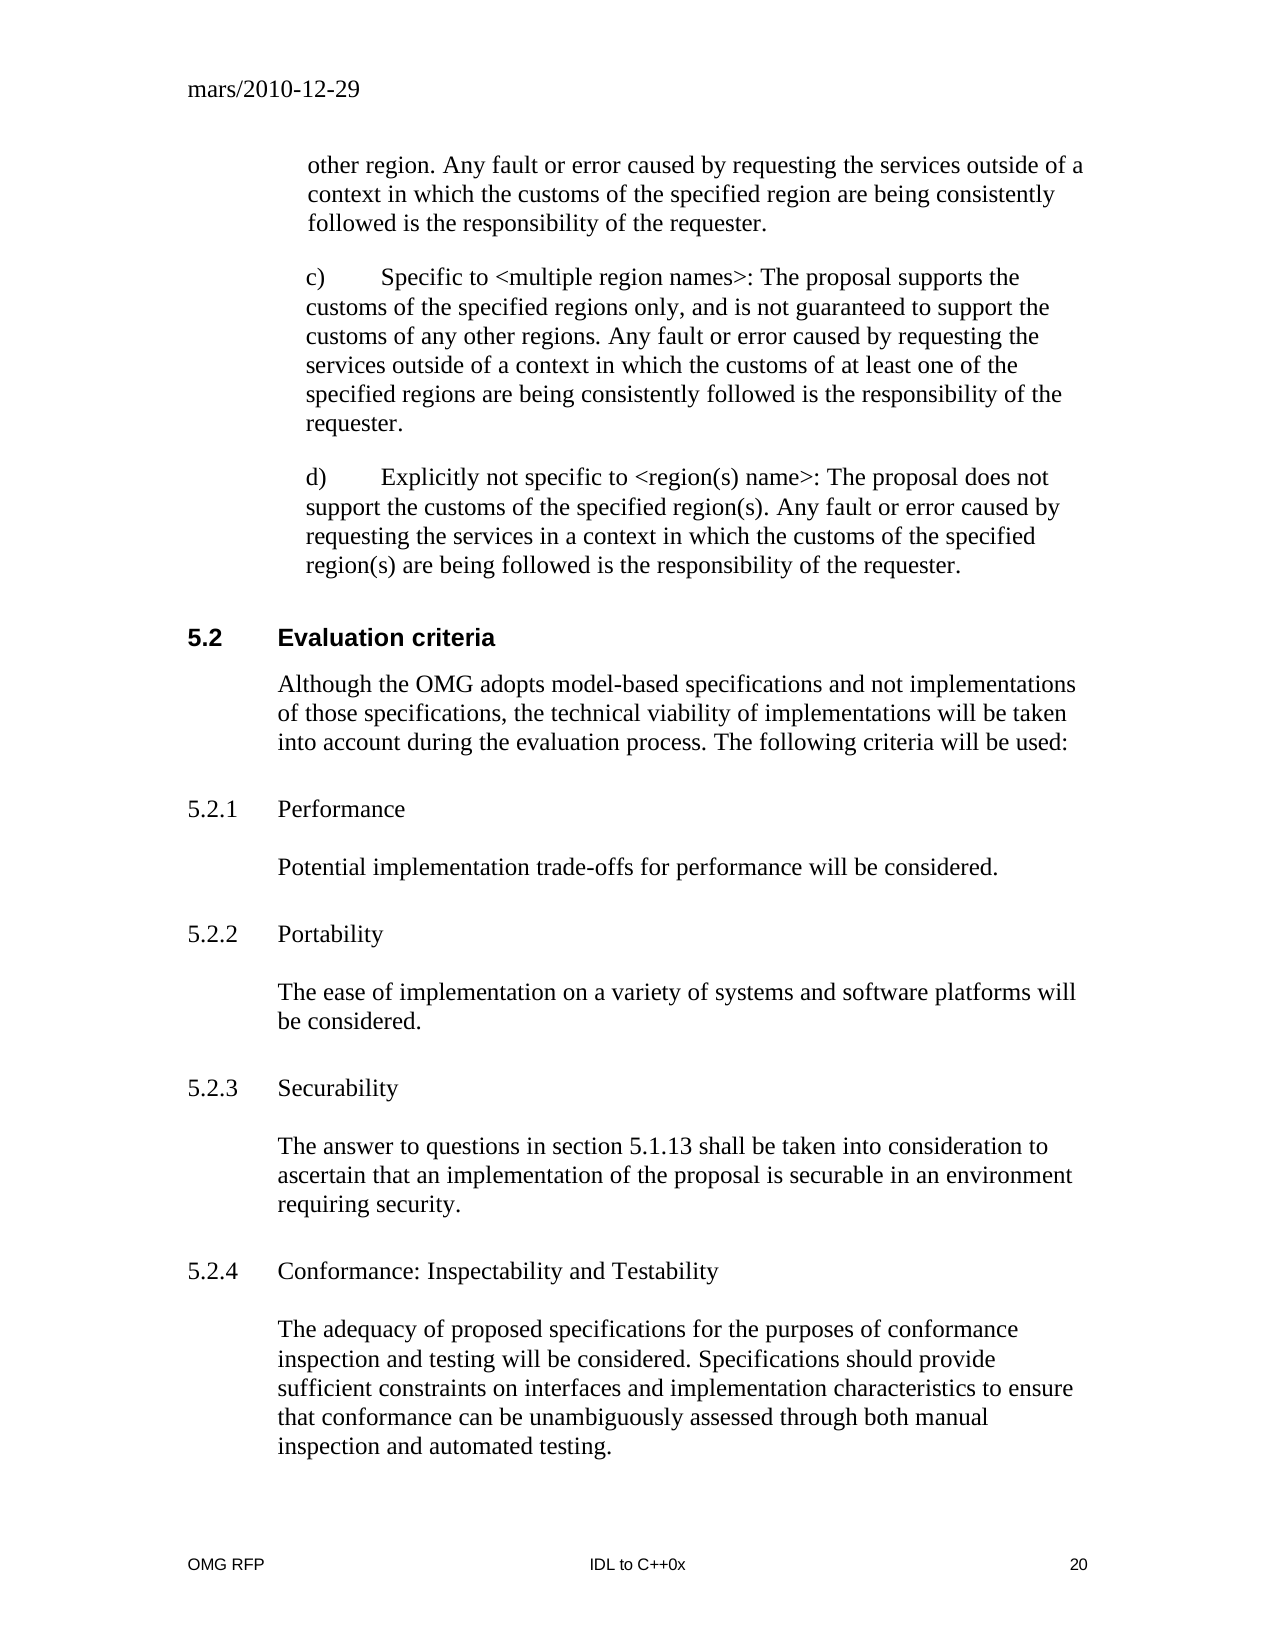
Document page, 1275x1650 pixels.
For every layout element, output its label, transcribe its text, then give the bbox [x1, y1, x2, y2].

text other region. Any fault or error caused by requesting the services outside of a context in which the customs of the specified region are being consistently followed is the responsibility of the requester. [277, 150, 1087, 237]
subtitle Evaluation criteria [187, 623, 1087, 652]
subtitle Performance [187, 794, 1087, 823]
subtitle Securability [187, 1073, 1087, 1102]
text The answer to questions in section 5.1.13 shall be taken into consideration to ascertain that an implementation of the proposal is securable in an environment requiring security. [277, 1131, 1087, 1219]
text Potential implementation trade-offs for performance will be considered. [277, 852, 1087, 881]
text c) Specific to <multiple region names>: The proposal supports the customs of the specified regions only, and is not guaranteed to support the customs of any other regions. Any fault or error caused by requesting the services outside of a context in which the customs of at least one of the specified regions are being consistently followed is the responsibility of the requester. [306, 262, 1087, 437]
text d) Explicitly not specific to <region(s) name>: The proposal does not support the customs of the specified region(s). Any fault or error caused by requesting the services in a context in which the customs of the specified region(s) are being followed is the responsibility of the requester. [306, 462, 1087, 579]
text The adequacy of proposed specifications for the purposes of conformance inspection and testing will be considered. Specifications should provide sufficient constraints on interfaces and implementation characteristics to ensure that conformance can be unambiguously assessed through both manual inspection and automated testing. [277, 1314, 1087, 1460]
subtitle Portability [187, 919, 1087, 948]
text Although the OMG adopts model-based specifications and not implementations of those specifications, the technical viability of implementations will be taken into account during the evaluation process. The following criteria will be used: [277, 669, 1087, 756]
text The ease of implementation on a variety of systems and software platforms will be considered. [277, 977, 1087, 1035]
subtitle Conformance: Inspectability and Testability [187, 1256, 1087, 1285]
